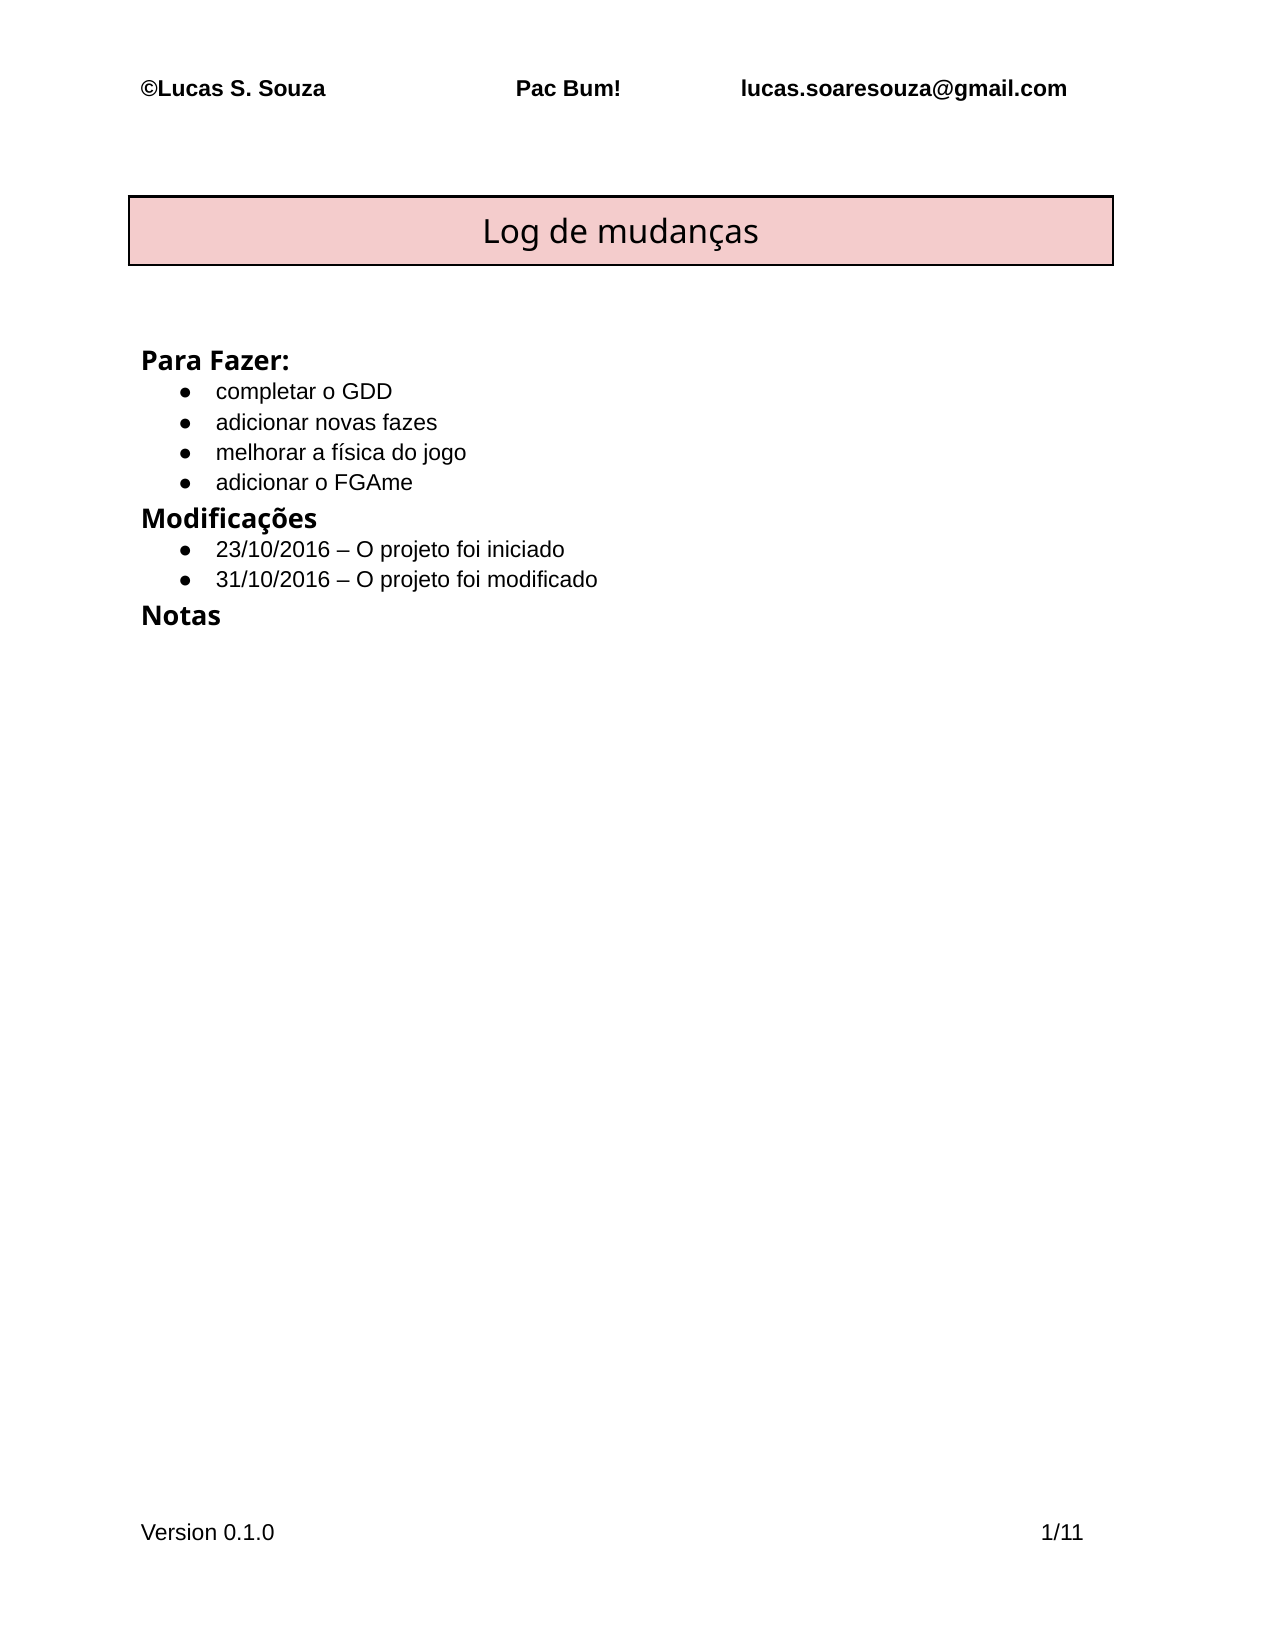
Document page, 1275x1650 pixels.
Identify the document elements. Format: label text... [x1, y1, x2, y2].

subtitle Notas [141, 596, 1125, 633]
list adicionar novas fazes [178, 408, 1125, 435]
table_header Log de mudanças [130, 198, 1112, 264]
list 23/10/2016 – O projeto foi iniciado [178, 536, 1125, 562]
subtitle Para Fazer: [141, 341, 1125, 378]
list adicionar o FGAme [178, 469, 1125, 495]
list melhorar a física do jogo [178, 439, 1125, 465]
subtitle Modificações [141, 499, 1125, 536]
list 31/10/2016 – O projeto foi modificado [178, 566, 1125, 593]
list completar o GDD [178, 378, 1125, 405]
